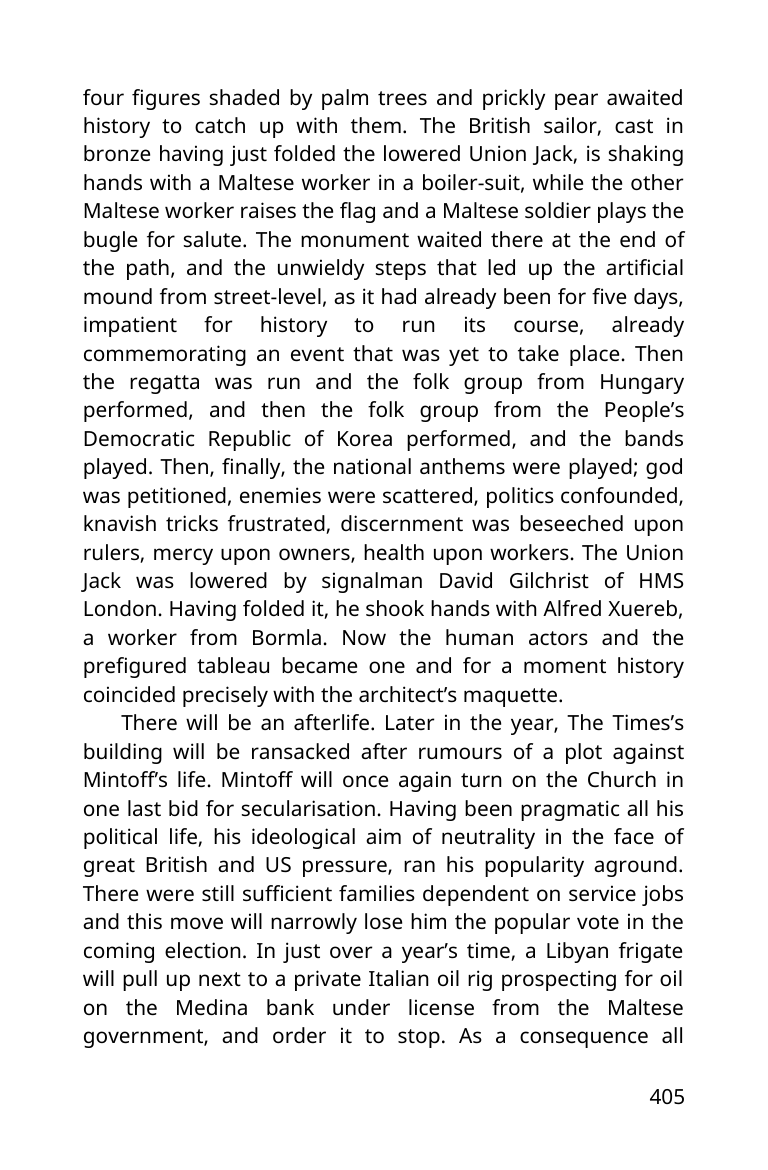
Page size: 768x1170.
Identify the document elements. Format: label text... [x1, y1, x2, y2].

text four figures shaded by palm trees and prickly pear awaited history to catch up with them. The British sailor, cast in bronze having just folded the lowered Union Jack, is shaking hands with a Maltese worker in a boiler-suit, while the other Maltese worker raises the flag and a Maltese soldier plays the bugle for salute. The monument waited there at the end of the path, and the unwieldy steps that led up the artificial mound from street-level, as it had already been for five days, impatient for history to run its course, already commemorating an event that was yet to take place. Then the regatta was run and the folk group from Hungary performed, and then the folk group from the People’s Democratic Republic of Korea performed, and the bands played. Then, finally, the national anthems were played; god was petitioned, enemies were scattered, politics confounded, knavish tricks frustrated, discernment was beseeched upon rulers, mercy upon owners, health upon workers. The Union Jack was lowered by signalman David Gilchrist of HMS London. Having folded it, he shook hands with Alfred Xuereb, a worker from Bormla. Now the human actors and the prefigured tableau became one and for a moment history coincided precisely with the architect’s maquette. [83, 83, 685, 708]
text There will be an afterlife. Later in the year, The Times’s building will be ransacked after rumours of a plot against Mintoff’s life. Mintoff will once again turn on the Church in one last bid for secularisation. Having been pragmatic all his political life, his ideological aim of neutrality in the face of great British and US pressure, ran his popularity aground. There were still sufficient families dependent on service jobs and this move will narrowly lose him the popular vote in the coming election. In just over a year’s time, a Libyan frigate will pull up next to a private Italian oil rig prospecting for oil on the Medina bank under license from the Maltese government, and order it to stop. As a consequence all [83, 708, 685, 1049]
